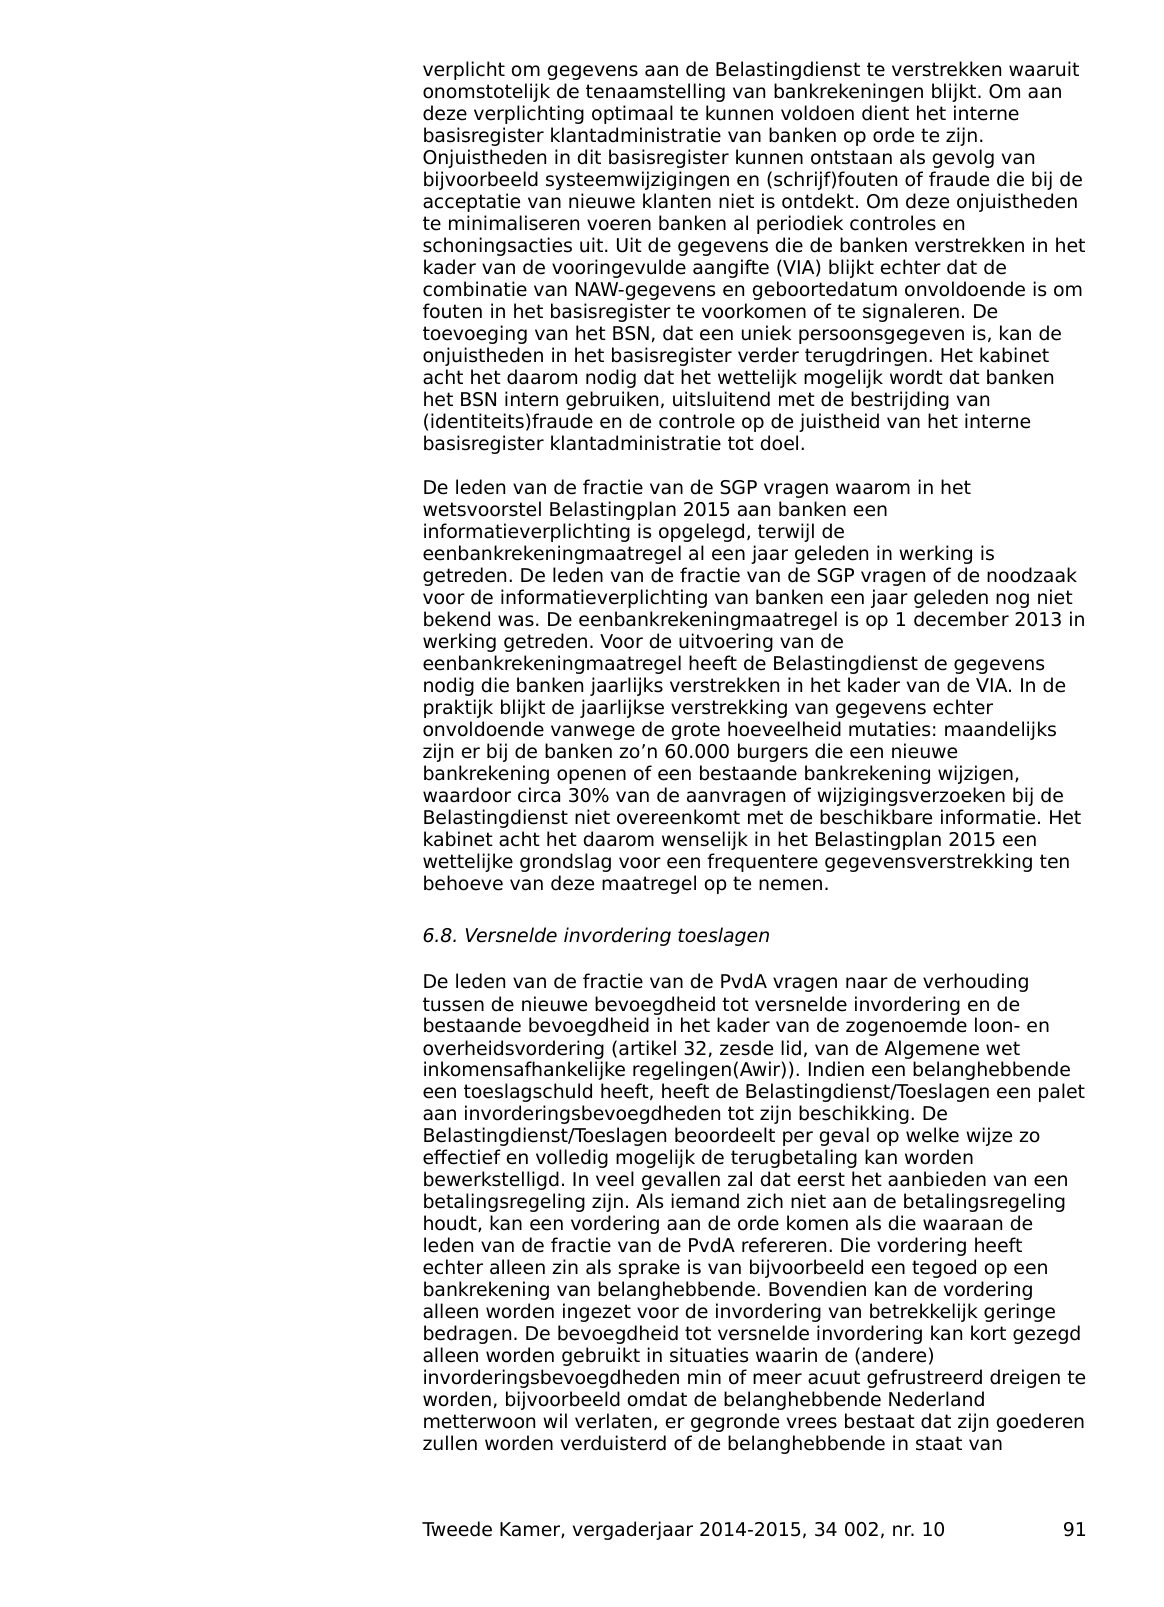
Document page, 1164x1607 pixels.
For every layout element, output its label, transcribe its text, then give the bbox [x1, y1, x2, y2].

subtitle 6.8. Versnelde invordering toeslagen [422, 924, 1087, 946]
text De leden van de fractie van de PvdA vragen naar de verhouding tussen de nieuwe bevoegdheid tot versnelde invordering en de bestaande bevoegdheid in het kader van de zogenoemde loon- en overheidsvordering (artikel 32, zesde lid, van de Algemene wet inkomensafhankelijke regelingen(Awir)). Indien een belanghebbende een toeslagschuld heeft, heeft de Belastingdienst/Toeslagen een palet aan invorderingsbevoegdheden tot zijn beschikking. De Belastingdienst/Toeslagen beoordeelt per geval op welke wijze zo effectief en volledig mogelijk de terugbetaling kan worden bewerkstelligd. In veel gevallen zal dat eerst het aanbieden van een betalingsregeling zijn. Als iemand zich niet aan de betalingsregeling houdt, kan een vordering aan de orde komen als die waaraan de leden van de fractie van de PvdA refereren. Die vordering heeft echter alleen zin als sprake is van bijvoorbeeld een tegoed op een bankrekening van belanghebbende. Bovendien kan de vordering alleen worden ingezet voor de invordering van betrekkelijk geringe bedragen. De bevoegdheid tot versnelde invordering kan kort gezegd alleen worden gebruikt in situaties waarin de (andere) invorderingsbevoegdheden min of meer acuut gefrustreerd dreigen te worden, bijvoorbeeld omdat de belanghebbende Nederland metterwoon wil verlaten, er gegronde vrees bestaat dat zijn goederen zullen worden verduisterd of de belanghebbende in staat van [422, 971, 1087, 1455]
text verplicht om gegevens aan de Belastingdienst te verstrekken waaruit onomstotelijk de tenaamstelling van bankrekeningen blijkt. Om aan deze verplichting optimaal te kunnen voldoen dient het interne basisregister klantadministratie van banken op orde te zijn. Onjuistheden in dit basisregister kunnen ontstaan als gevolg van bijvoorbeeld systeemwijzigingen en (schrijf)fouten of fraude die bij de acceptatie van nieuwe klanten niet is ontdekt. Om deze onjuistheden te minimaliseren voeren banken al periodiek controles en schoningsacties uit. Uit de gegevens die de banken verstrekken in het kader van de vooringevulde aangifte (VIA) blijkt echter dat de combinatie van NAW-gegevens en geboortedatum onvoldoende is om fouten in het basisregister te voorkomen of te signaleren. De toevoeging van het BSN, dat een uniek persoonsgegeven is, kan de onjuistheden in het basisregister verder terugdringen. Het kabinet acht het daarom nodig dat het wettelijk mogelijk wordt dat banken het BSN intern gebruiken, uitsluitend met de bestrijding van (identiteits)fraude en de controle op de juistheid van het interne basisregister klantadministratie tot doel. [422, 59, 1087, 455]
text De leden van de fractie van de SGP vragen waarom in het wetsvoorstel Belastingplan 2015 aan banken een informatieverplichting is opgelegd, terwijl de eenbankrekeningmaatregel al een jaar geleden in werking is getreden. De leden van de fractie van de SGP vragen of de noodzaak voor de informatieverplichting van banken een jaar geleden nog niet bekend was. De eenbankrekeningmaatregel is op 1 december 2013 in werking getreden. Voor de uitvoering van de eenbankrekeningmaatregel heeft de Belastingdienst de gegevens nodig die banken jaarlijks verstrekken in het kader van de VIA. In de praktijk blijkt de jaarlijkse verstrekking van gegevens echter onvoldoende vanwege de grote hoeveelheid mutaties: maandelijks zijn er bij de banken zo’n 60.000 burgers die een nieuwe bankrekening openen of een bestaande bankrekening wijzigen, waardoor circa 30% van de aanvragen of wijzigingsverzoeken bij de Belastingdienst niet overeenkomt met de beschikbare informatie. Het kabinet acht het daarom wenselijk in het Belastingplan 2015 een wettelijke grondslag voor een frequentere gegevensverstrekking ten behoeve van deze maatregel op te nemen. [422, 477, 1087, 894]
